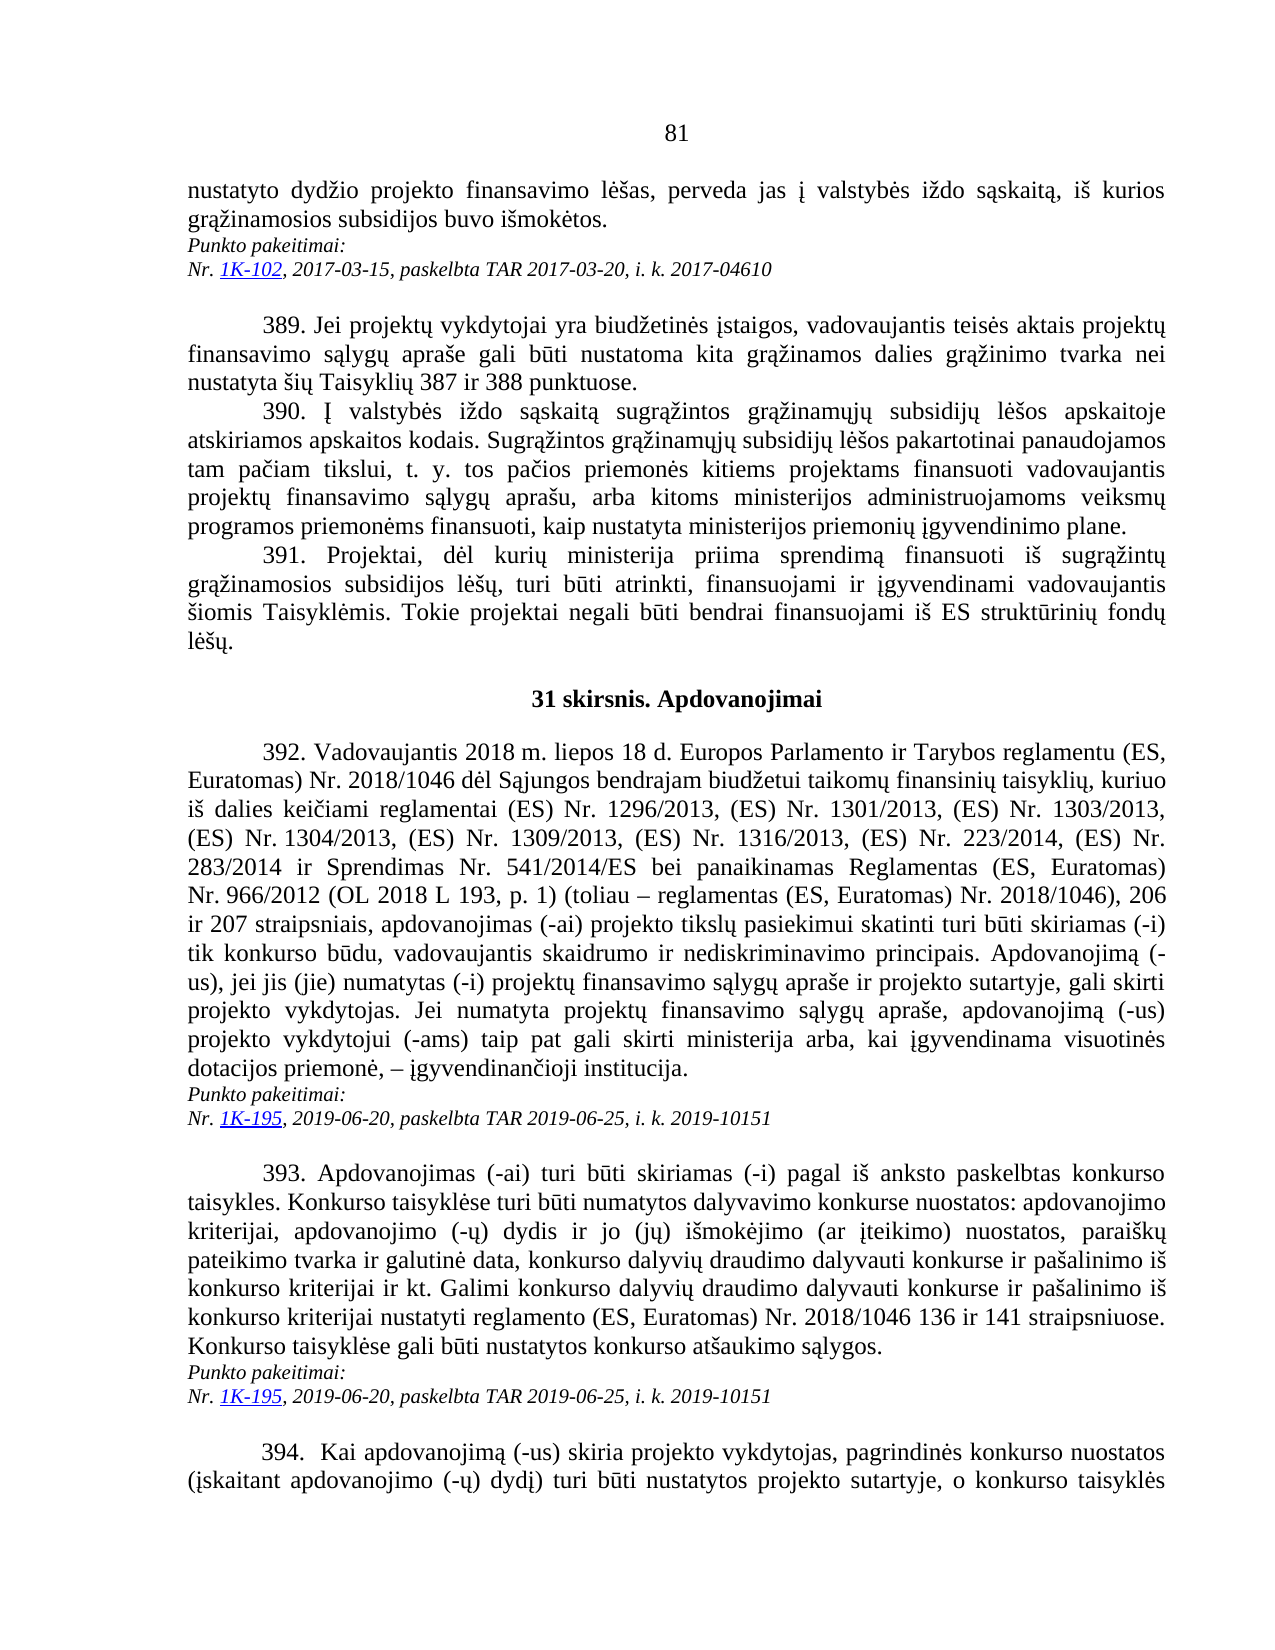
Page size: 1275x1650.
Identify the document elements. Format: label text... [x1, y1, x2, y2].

text Punkto pakeitimai: [187, 233, 1167, 257]
text Punkto pakeitimai: [187, 1360, 1167, 1384]
text 390. Į valstybės iždo sąskaitą sugrąžintos grąžinamųjų subsidijų lėšos apskaitoje atskiriamos apskaitos kodais. Sugrąžintos grąžinamųjų subsidijų lėšos pakartotinai panaudojamos tam pačiam tikslui, t. y. tos pačios priemonės kitiems projektams finansuoti vadovaujantis projektų finansavimo sąlygų aprašu, arba kitoms ministerijos administruojamoms veiksmų programos priemonėms finansuoti, kaip nustatyta ministerijos priemonių įgyvendinimo plane. [187, 396, 1167, 540]
text 392. Vadovaujantis 2018 m. liepos 18 d. Europos Parlamento ir Tarybos reglamentu (ES, Euratomas) Nr. 2018/1046 dėl Sąjungos bendrajam biudžetui taikomų finansinių taisyklių, kuriuo iš dalies keičiami reglamentai (ES) Nr. 1296/2013, (ES) Nr. 1301/2013, (ES) Nr. 1303/2013, (ES) Nr. 1304/2013, (ES) Nr. 1309/2013, (ES) Nr. 1316/2013, (ES) Nr. 223/2014, (ES) Nr. 283/2014 ir Sprendimas Nr. 541/2014/ES bei panaikinamas Reglamentas (ES, Euratomas) Nr. 966/2012 (OL 2018 L 193, p. 1) (toliau – reglamentas (ES, Euratomas) Nr. 2018/1046), 206 ir 207 straipsniais, apdovanojimas (-ai) projekto tikslų pasiekimui skatinti turi būti skiriamas (-i) tik konkurso būdu, vadovaujantis skaidrumo ir nediskriminavimo principais. Apdovanojimą (-us), jei jis (jie) numatytas (-i) projektų finansavimo sąlygų apraše ir projekto sutartyje, gali skirti projekto vykdytojas. Jei numatyta projektų finansavimo sąlygų apraše, apdovanojimą (-us) projekto vykdytojui (-ams) taip pat gali skirti ministerija arba, kai įgyvendinama visuotinės dotacijos priemonė, – įgyvendinančioji institucija. [187, 737, 1167, 1082]
text 391. Projektai, dėl kurių ministerija priima sprendimą finansuoti iš sugrąžintų grąžinamosios subsidijos lėšų, turi būti atrinkti, finansuojami ir įgyvendinami vadovaujantis šiomis Taisyklėmis. Tokie projektai negali būti bendrai finansuojami iš ES struktūrinių fondų lėšų. [187, 540, 1167, 655]
text nustatyto dydžio projekto finansavimo lėšas, perveda jas į valstybės iždo sąskaitą, iš kurios grąžinamosios subsidijos buvo išmokėtos. [187, 176, 1167, 233]
text 394. Kai apdovanojimą (-us) skiria projekto vykdytojas, pagrindinės konkurso nuostatos (įskaitant apdovanojimo (-ų) dydį) turi būti nustatytos projekto sutartyje, o konkurso taisyklės [187, 1437, 1167, 1494]
subtitle 31 skirsnis. Apdovanojimai [246, 684, 1107, 712]
text Nr. 1K-195, 2019-06-20, paskelbta TAR 2019-06-25, i. k. 2019-10151 [187, 1384, 1167, 1408]
text Punkto pakeitimai: [187, 1082, 1167, 1106]
text Nr. 1K-102, 2017-03-15, paskelbta TAR 2017-03-20, i. k. 2017-04610 [187, 257, 1167, 281]
text 389. Jei projektų vykdytojai yra biudžetinės įstaigos, vadovaujantis teisės aktais projektų finansavimo sąlygų apraše gali būti nustatoma kita grąžinamos dalies grąžinimo tvarka nei nustatyta šių Taisyklių 387 ir 388 punktuose. [187, 310, 1167, 396]
text Nr. 1K-195, 2019-06-20, paskelbta TAR 2019-06-25, i. k. 2019-10151 [187, 1106, 1167, 1130]
text 393. Apdovanojimas (-ai) turi būti skiriamas (-i) pagal iš anksto paskelbtas konkurso taisykles. Konkurso taisyklėse turi būti numatytos dalyvavimo konkurse nuostatos: apdovanojimo kriterijai, apdovanojimo (-ų) dydis ir jo (jų) išmokėjimo (ar įteikimo) nuostatos, paraiškų pateikimo tvarka ir galutinė data, konkurso dalyvių draudimo dalyvauti konkurse ir pašalinimo iš konkurso kriterijai ir kt. Galimi konkurso dalyvių draudimo dalyvauti konkurse ir pašalinimo iš konkurso kriterijai nustatyti reglamento (ES, Euratomas) Nr. 2018/1046 136 ir 141 straipsniuose. Konkurso taisyklėse gali būti nustatytos konkurso atšaukimo sąlygos. [187, 1158, 1167, 1360]
